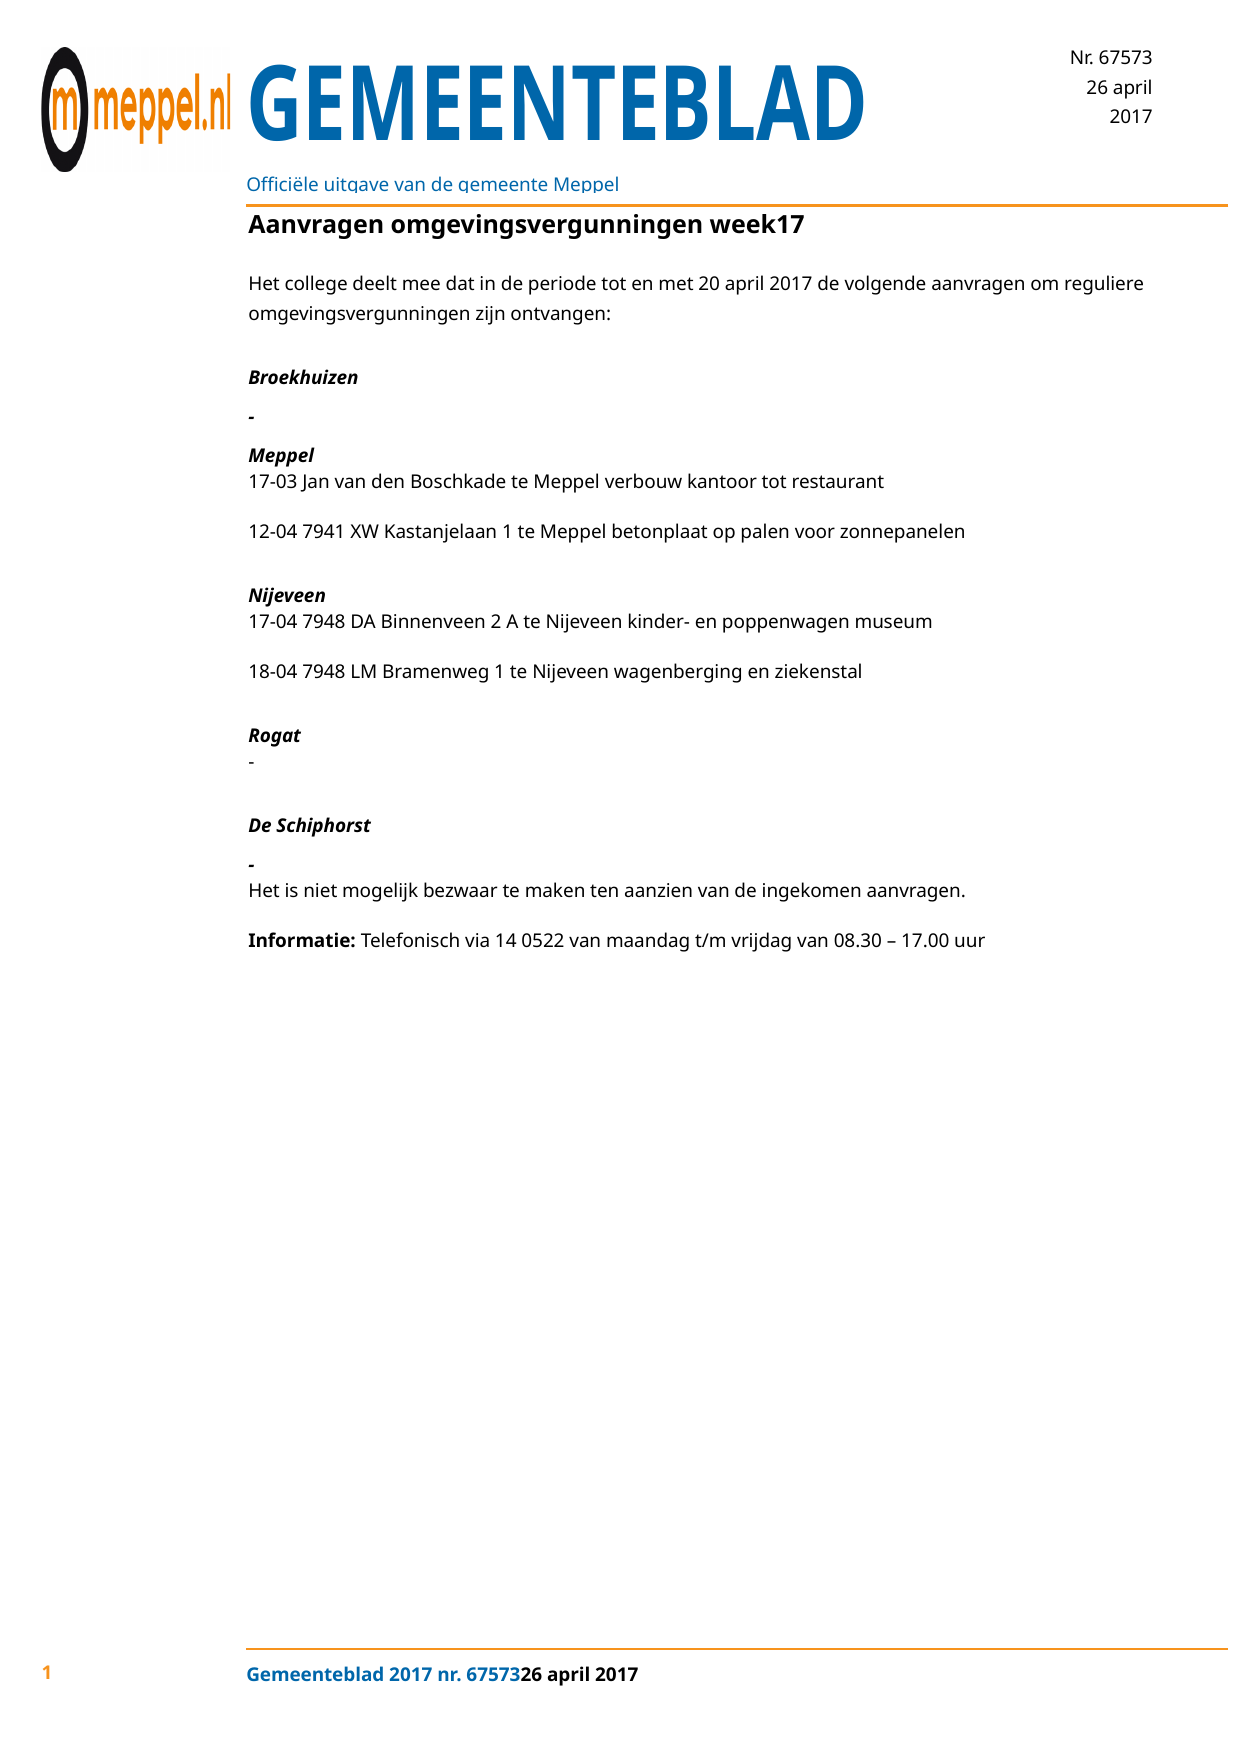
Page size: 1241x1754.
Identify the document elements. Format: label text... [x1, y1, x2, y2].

text 18-04 7948 LM Bramenweg 1 te Nijeveen wagenberging en ziekenstal [248, 659, 1152, 684]
text 17-03 Jan van den Boschkade te Meppel verbouw kantoor tot restaurant [248, 468, 1152, 494]
picture [41, 47, 231, 172]
text Broekhuizen [248, 364, 1152, 389]
text De Schiphorst [248, 812, 1152, 838]
text Nijeveen [248, 582, 1152, 608]
text Rogat [248, 723, 1152, 748]
text - [248, 748, 1152, 774]
text 17-04 7948 DA Binnenveen 2 A te Nijeveen kinder- en poppenwagen museum [248, 608, 1152, 634]
text Aanvragen omgevingsvergunningen week17 [248, 207, 1152, 241]
text Informatie: Telefonisch via 14 0522 van maandag t/m vrijdag van 08.30 – 17.00 uur [248, 928, 1152, 953]
text - [248, 403, 1152, 429]
text Meppel [248, 442, 1152, 468]
text Het college deelt mee dat in de periode tot en met 20 april 2017 de volgende aanvragen om reguliere omgevingsvergunningen zijn ontvangen: [248, 270, 1152, 326]
text 12-04 7941 XW Kastanjelaan 1 te Meppel betonplaat op palen voor zonnepanelen [248, 518, 1152, 544]
text Het is niet mogelijk bezwaar te maken ten aanzien van de ingekomen aanvragen. [248, 877, 1152, 903]
text - [248, 852, 1152, 877]
